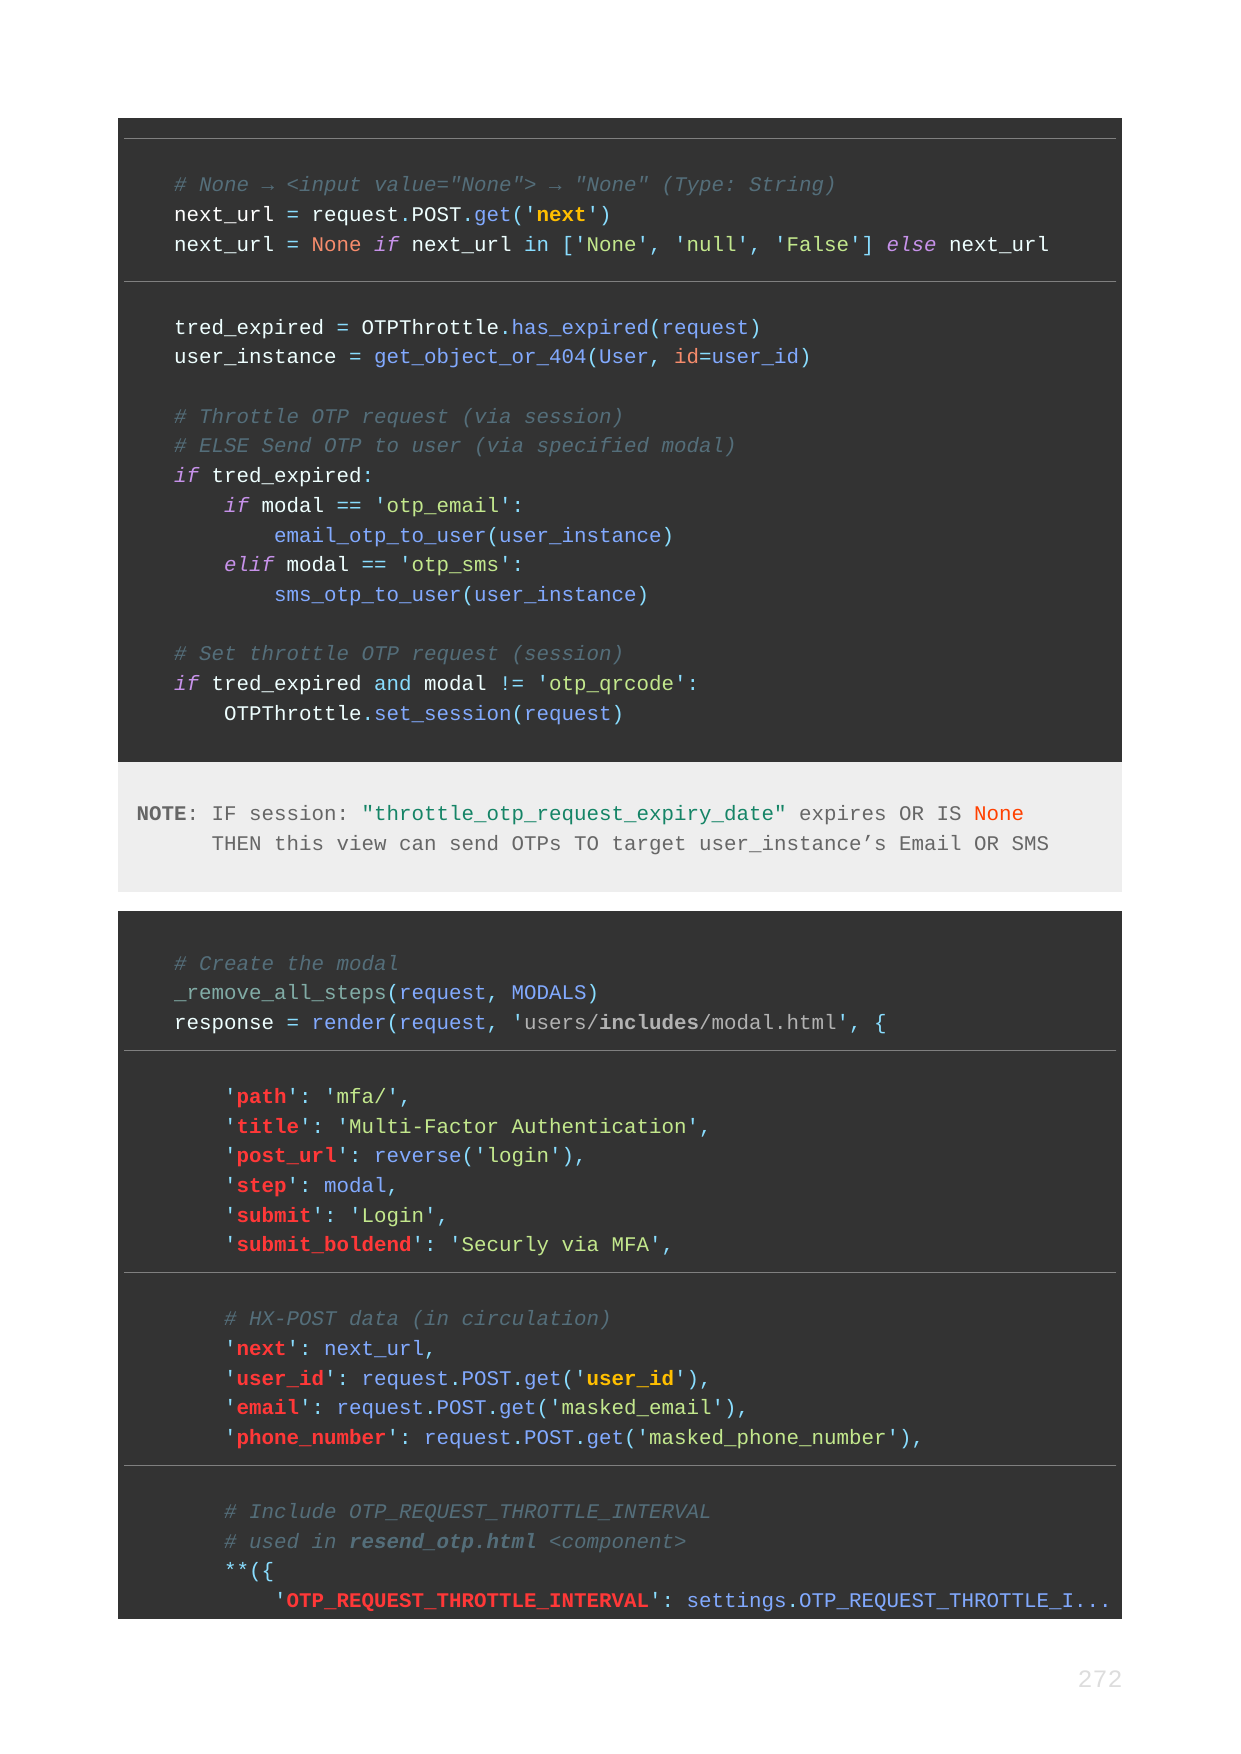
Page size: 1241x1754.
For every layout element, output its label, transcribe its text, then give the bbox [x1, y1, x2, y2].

table_header # Create the modal _remove_all_steps(request, MODALS) response = render(request, 'users/includes/modal.html', { 'path': 'mfa/', 'title': 'Multi-Factor Authentication', 'post_url': reverse('login'), 'step': modal, 'submit': 'Login', 'submit_boldend': 'Securly via MFA', # HX-POST data (in circulation) 'next': next_url, 'user_id': request.POST.get('user_id'), 'email': request.POST.get('masked_email'), 'phone_number': request.POST.get('masked_phone_number'), # Include OTP_REQUEST_THROTTLE_INTERVAL # used in resend_otp.html <component> **({ 'OTP_REQUEST_THROTTLE_INTERVAL': settings.OTP_REQUEST_THROTTLE_I... [118, 911, 1122, 1619]
table_header # None → <input value="None"> → "None" (Type: String) next_url = request.POST.get('next') next_url = None if next_url in ['None', 'null', 'False'] else next_url tred_expired = OTPThrottle.has_expired(request) user_instance = get_object_or_404(User, id=user_id) # Throttle OTP request (via session) # ELSE Send OTP to user (via specified modal) if tred_expired: if modal == 'otp_email': email_otp_to_user(user_instance) elif modal == 'otp_sms': sms_otp_to_user(user_instance) # Set throttle OTP request (session) if tred_expired and modal != 'otp_qrcode': OTPThrottle.set_session(request) [118, 118, 1122, 762]
table_cell NOTE: IF session: "throttle_otp_request_expiry_date" expires OR IS None THEN this view can send OTPs TO target user_instance’s Email OR SMS [118, 762, 1122, 892]
